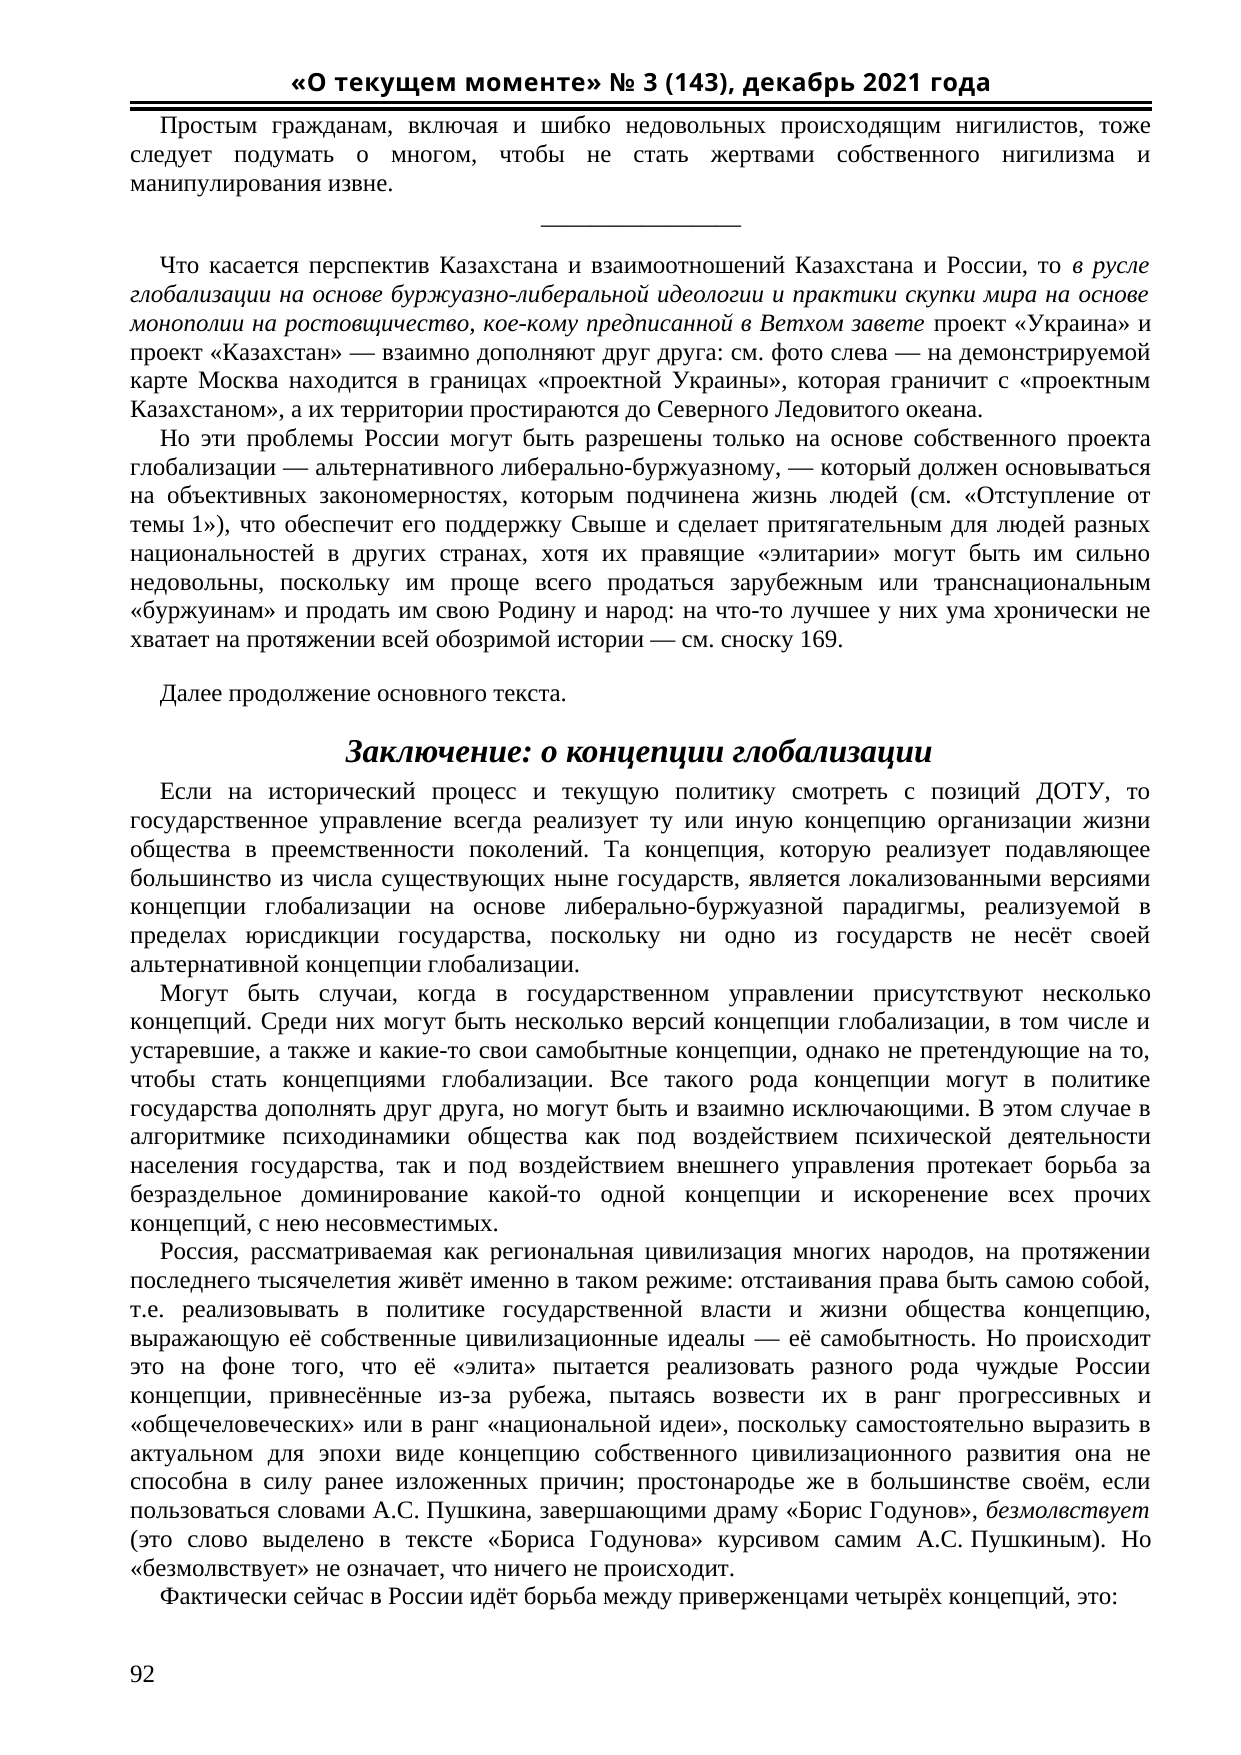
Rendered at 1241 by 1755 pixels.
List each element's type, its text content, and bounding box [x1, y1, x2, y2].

text Простым гражданам, включая и шибко недовольных происходящим нигилистов, тоже следует подумать о многом, чтобы не стать жертвами собственного нигилизма и манипулирования извне. [130, 111, 1152, 197]
text Россия, рассматриваемая как региональная цивилизация многих народов, на протяжении последнего тысячелетия живёт именно в таком режиме: отстаивания права быть самою собой, т.е. реализовывать в политике государственной власти и жизни общества концепцию, выражающую её собственные цивилизационные идеалы — её самобытность. Но происходит это на фоне того, что её «элита» пытается реализовать разного рода чуждые России концепции, привнесённые из-за рубежа, пытаясь возвести их в ранг прогрессивных и «общечеловеческих» или в ранг «национальной идеи», поскольку самостоятельно выразить в актуальном для эпохи виде концепцию собственного цивилизационного развития она не способна в силу ранее изложенных причин; простонародье же в большинстве своём, если пользоваться словами А.С. Пушкина, завершающими драму «Борис Годунов», безмолвствует (это слово выделено в тексте «Бориса Годунова» курсивом самим А.С. Пушкиным). Но «безмолвствует» не означает, что ничего не происходит. [130, 1236, 1152, 1581]
text ———————— [130, 209, 1152, 238]
subtitle Заключение: о концепции глобализации [130, 732, 1152, 770]
text Фактически сейчас в России идёт борьба между приверженцами четырёх концепций, это: [130, 1581, 1152, 1610]
text Если на исторический процесс и текущую политику смотреть с позиций ДОТУ, то государственное управление всегда реализует ту или иную концепцию организации жизни общества в преемственности поколений. Та концепция, которую реализует подавляющее большинство из числа существующих ныне государств, является локализованными версиями концепции глобализации на основе либерально-буржуазной парадигмы, реализуемой в пределах юрисдикции государства, поскольку ни одно из государств не несёт своей альтернативной концепции глобализации. [130, 776, 1152, 978]
text Но эти проблемы России могут быть разрешены только на основе собственного проекта глобализации — альтернативного либерально-буржуазному, — который должен основываться на объективных закономерностях, которым подчинена жизнь людей (см. «Отступление от темы 1»), что обеспечит его поддержку Свыше и сделает притягательным для людей разных национальностей в других странах, хотя их правящие «элитарии» могут быть им сильно недовольны, поскольку им проще всего продаться зарубежным или транснациональным «буржуинам» и продать им свою Родину и народ: на что-то лучшее у них ума хронически не хватает на протяжении всей обозримой истории — см. сноску 169. [130, 423, 1152, 653]
text Что касается перспектив Казахстана и взаимоотношений Казахстана и России, то в русле глобализации на основе буржуазно-ли­беральной идеологии и прак­тики скупки мира на основе монополии на ростовщичество, кое-кому предписанной в Ветхом завете проект «Украина» и проект «Казахстан» — взаимно дополняют друг друга: см. фото слева — на демонстрируемой карте Москва находится в границах «проектной Украины», которая граничит с «проектным Казахстаном», а их территории простираются до Северного Ледовитого океана. [130, 251, 1152, 423]
text Могут быть случаи, когда в государственном управлении присутствуют несколько концепций. Среди них могут быть несколько версий концепции глобализации, в том числе и устаревшие, а также и какие-то свои самобытные концепции, однако не претендующие на то, чтобы стать концепциями глобализации. Все такого рода концепции могут в политике государства дополнять друг друга, но могут быть и взаимно исключающими. В этом случае в алгоритмике психодинамики общества как под воздействием психической деятельности населения государства, так и под воздействием внешнего управления протекает борьба за безраздельное доминирование какой-то одной концепции и искоренение всех прочих концепций, с нею несовместимых. [130, 978, 1152, 1236]
text Далее продолжение основного текста. [130, 678, 1152, 707]
